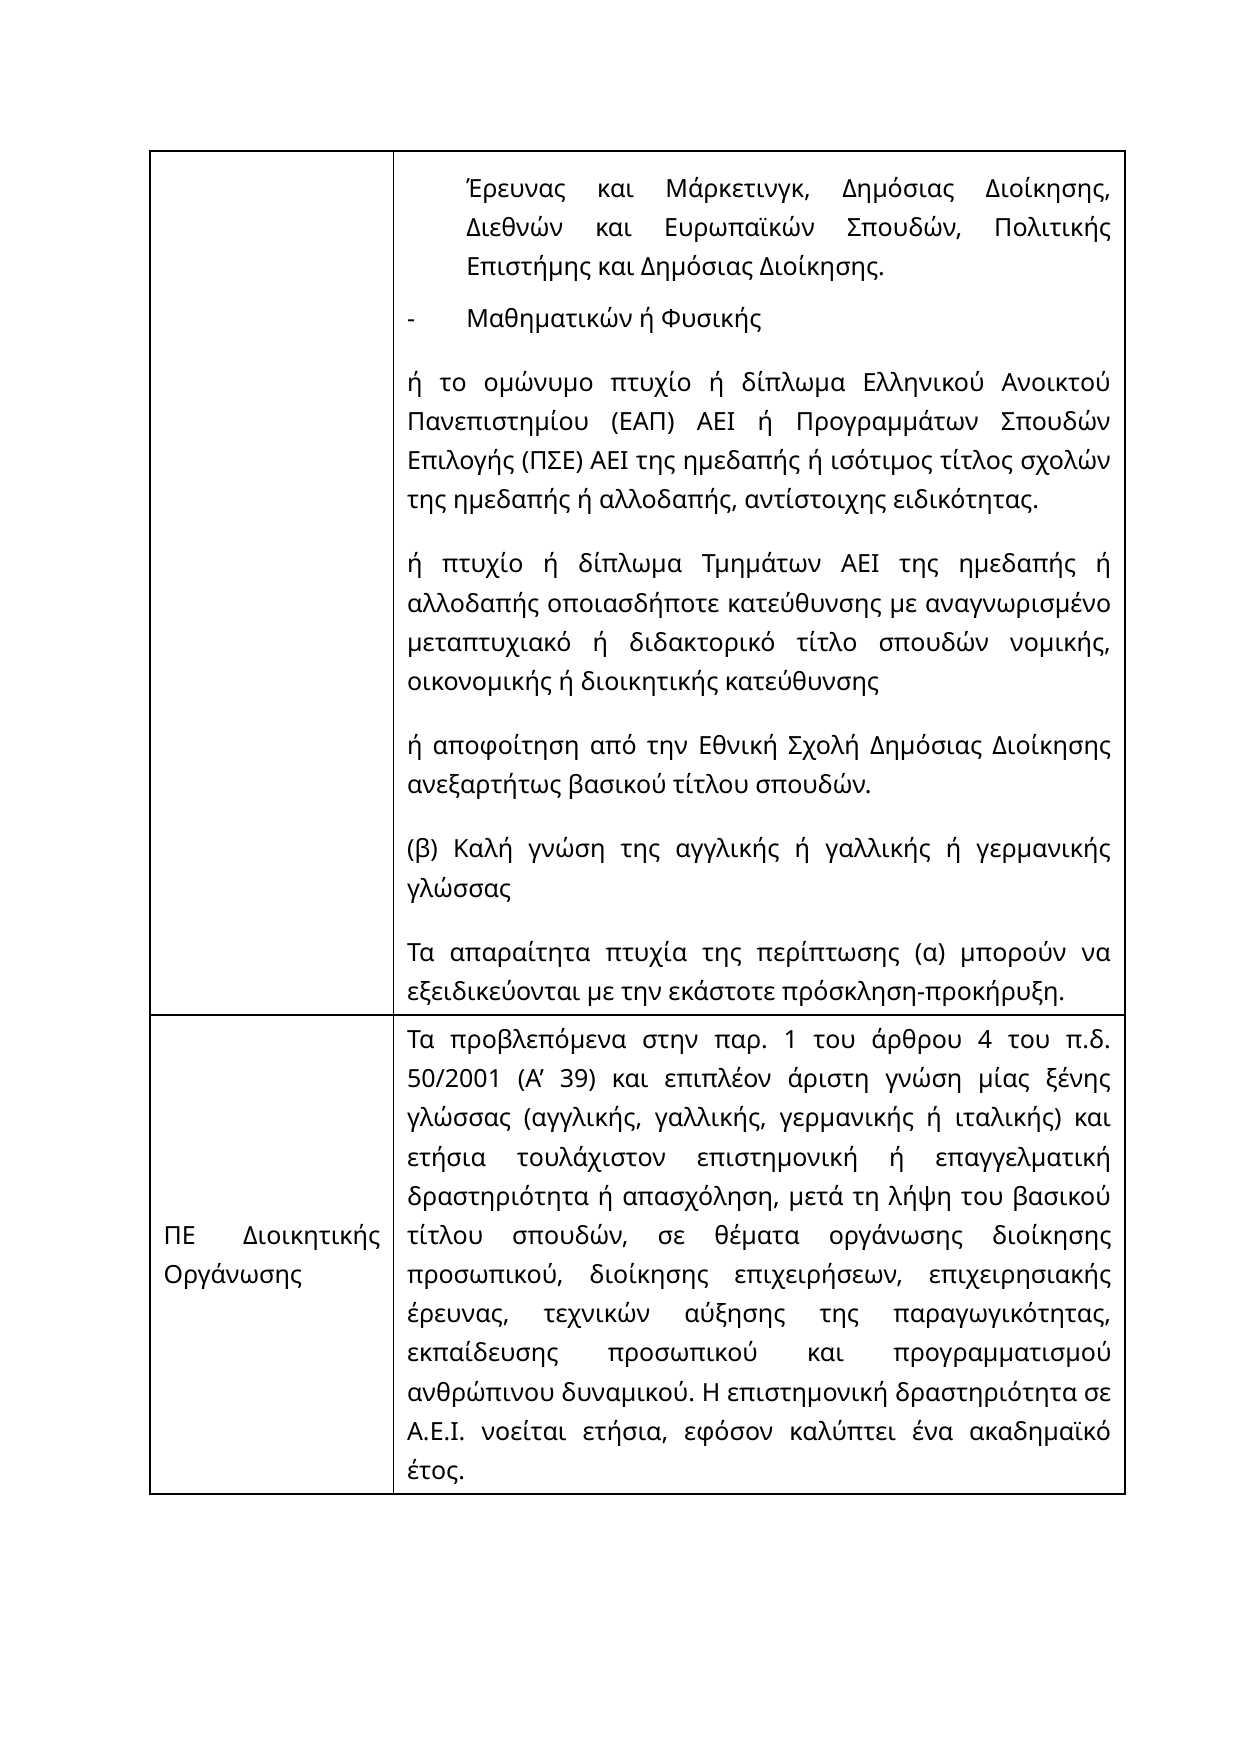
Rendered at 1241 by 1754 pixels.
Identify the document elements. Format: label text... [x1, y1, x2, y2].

table_cell [151, 152, 393, 1014]
table_cell Τα προβλεπόμενα στην παρ. 1 του άρθρου 4 του π.δ. 50/2001 (Α’ 39) και επιπλέον άριστη γνώση μίας ξένης γλώσσας (αγγλικής, γαλλικής, γερμανικής ή ιταλικής) και ετήσια τουλάχιστον επιστημονική ή επαγγελματική δραστηριότητα ή απασχόληση, μετά τη λήψη του βασικού τίτλου σπουδών, σε θέματα οργάνωσης διοίκησης προσωπικού, διοίκησης επιχειρήσεων, επιχειρησιακής έρευνας, τεχνικών αύξησης της παραγωγικότητας, εκπαίδευσης προσωπικού και προγραμματισμού ανθρώπινου δυναμικού. Η επιστημονική δραστηριότητα σε Α.Ε.Ι. νοείται ετήσια, εφόσον καλύπτει ένα ακαδημαϊκό έτος. [394, 1016, 1124, 1493]
table_cell Έρευνας και Μάρκετινγκ, Δημόσιας Διοίκησης, Διεθνών και Ευρωπαϊκών Σπουδών, Πολιτικής Επιστήμης και Δημόσιας Διοίκησης. - Μαθηματικών ή Φυσικής ή το ομώνυμο πτυχίο ή δίπλωμα Ελληνικού Ανοικτού Πανεπιστημίου (ΕΑΠ) ΑΕΙ ή Προγραμμάτων Σπουδών Επιλογής (ΠΣΕ) ΑΕΙ της ημεδαπής ή ισότιμος τίτλος σχολών της ημεδαπής ή αλλοδαπής, αντίστοιχης ειδικότητας. ή πτυχίο ή δίπλωμα Τμημάτων ΑΕΙ της ημεδαπής ή αλλοδαπής οποιασδήποτε κατεύθυνσης με αναγνωρισμένο μεταπτυχιακό ή διδακτορικό τίτλο σπουδών νομικής, οικονομικής ή διοικητικής κατεύθυνσης ή αποφοίτηση από την Εθνική Σχολή Δημόσιας Διοίκησης ανεξαρτήτως βασικού τίτλου σπουδών. (β) Καλή γνώση της αγγλικής ή γαλλικής ή γερμανικής γλώσσας Τα απαραίτητα πτυχία της περίπτωσης (α) μπορούν να εξειδικεύονται με την εκάστoτε πρόσκληση-προκήρυξη. [394, 152, 1124, 1014]
table_cell ΠΕ Διοικητικής Οργάνωσης [151, 1016, 393, 1493]
